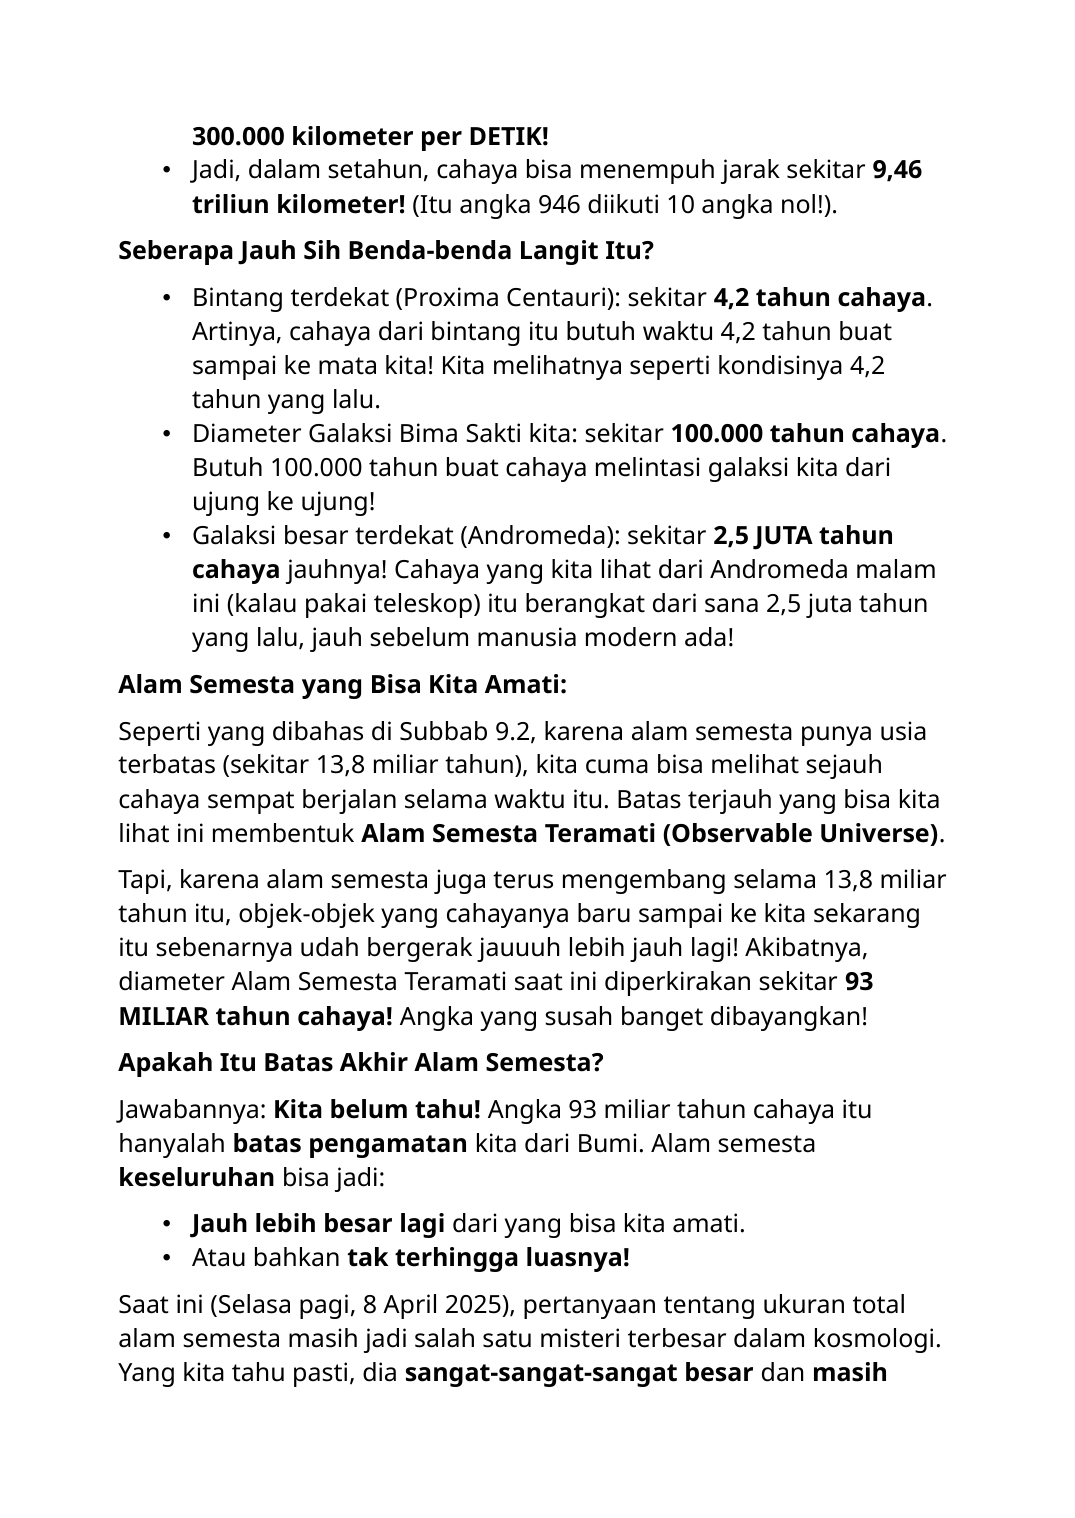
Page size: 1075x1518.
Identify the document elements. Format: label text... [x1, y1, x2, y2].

list Jauh lebih besar lagi dari yang bisa kita amati. [162, 1206, 957, 1240]
text Seberapa Jauh Sih Benda-benda Langit Itu? [118, 233, 957, 267]
text Jawabannya: Kita belum tahu! Angka 93 miliar tahun cahaya itu hanyalah batas pengamatan kita dari Bumi. Alam semesta keseluruhan bisa jadi: [118, 1091, 957, 1193]
list Atau bahkan tak terhingga luasnya! [162, 1240, 957, 1274]
text Apakah Itu Batas Akhir Alam Semesta? [118, 1045, 957, 1079]
list 300.000 kilometer per DETIK! [162, 118, 957, 152]
list Diameter Galaksi Bima Sakti kita: sekitar 100.000 tahun cahaya. Butuh 100.000 tahun buat cahaya melintasi galaksi kita dari ujung ke ujung! [162, 416, 957, 518]
text Alam Semesta yang Bisa Kita Amati: [118, 667, 957, 701]
text Seperti yang dibahas di Subbab 9.2, karena alam semesta punya usia terbatas (sekitar 13,8 miliar tahun), kita cuma bisa melihat sejauh cahaya sempat berjalan selama waktu itu. Batas terjauh yang bisa kita lihat ini membentuk Alam Semesta Teramati (Observable Universe). [118, 713, 957, 849]
list Galaksi besar terdekat (Andromeda): sekitar 2,5 JUTA tahun cahaya jauhnya! Cahaya yang kita lihat dari Andromeda malam ini (kalau pakai teleskop) itu berangkat dari sana 2,5 juta tahun yang lalu, jauh sebelum manusia modern ada! [162, 518, 957, 654]
list Bintang terdekat (Proxima Centauri): sekitar 4,2 tahun cahaya. Artinya, cahaya dari bintang itu butuh waktu 4,2 tahun buat sampai ke mata kita! Kita melihatnya seperti kondisinya 4,2 tahun yang lalu. [162, 279, 957, 416]
text Saat ini (Selasa pagi, 8 April 2025), pertanyaan tentang ukuran total alam semesta masih jadi salah satu misteri terbesar dalam kosmologi. Yang kita tahu pasti, dia sangat-sangat-sangat besar dan masih [118, 1287, 957, 1389]
text Tapi, karena alam semesta juga terus mengembang selama 13,8 miliar tahun itu, objek-objek yang cahayanya baru sampai ke kita sekarang itu sebenarnya udah bergerak jauuuh lebih jauh lagi! Akibatnya, diameter Alam Semesta Teramati saat ini diperkirakan sekitar 93 MILIAR tahun cahaya! Angka yang susah banget dibayangkan! [118, 862, 957, 1032]
list Jadi, dalam setahun, cahaya bisa menempuh jarak sekitar 9,46 triliun kilometer! (Itu angka 946 diikuti 10 angka nol!). [162, 152, 957, 220]
